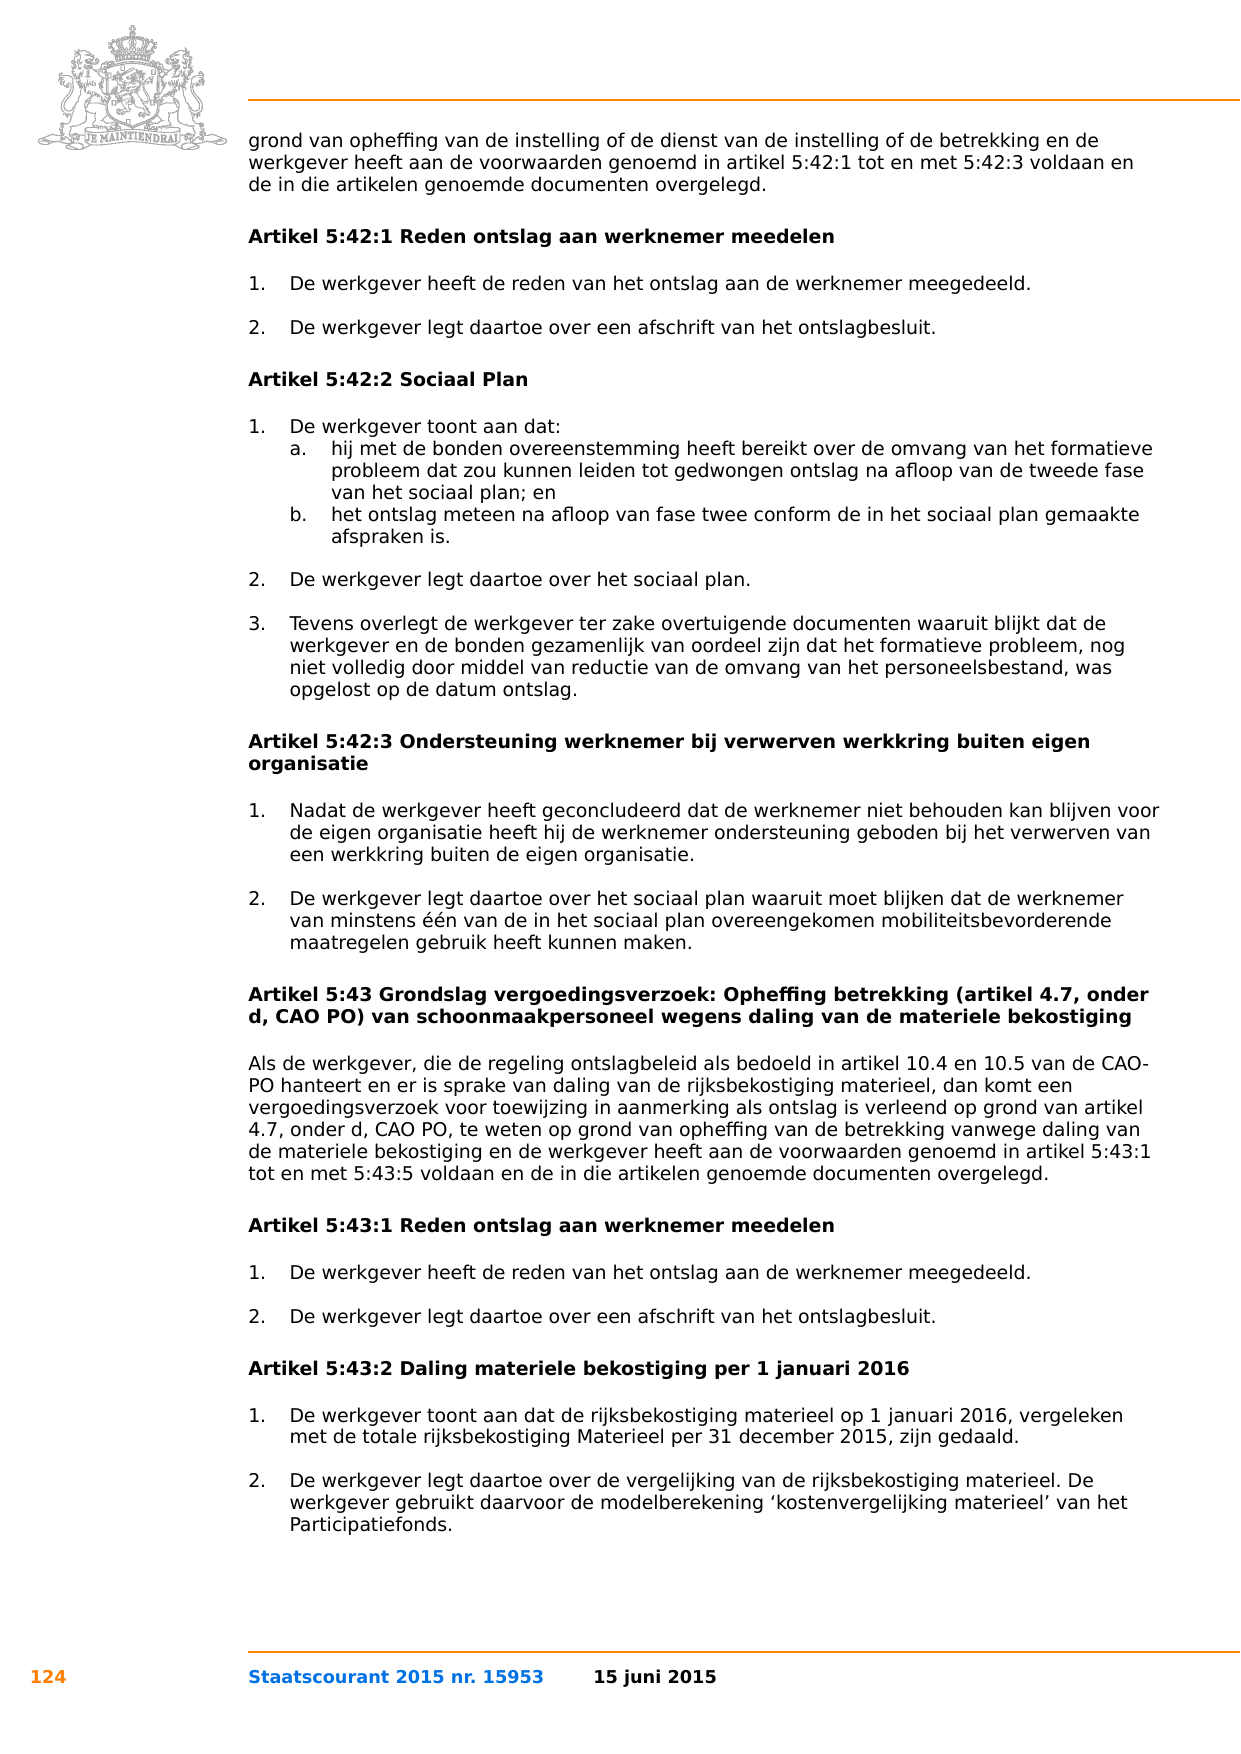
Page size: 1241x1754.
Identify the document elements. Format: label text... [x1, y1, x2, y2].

text 3. Tevens overlegt de werkgever ter zake overtuigende documenten waaruit blijkt dat de werkgever en de bonden gezamenlijk van oordeel zijn dat het formatieve probleem, nog niet volledig door middel van reductie van de omvang van het personeelsbestand, was opgelost op de datum ontslag. [248, 613, 1163, 701]
subtitle Artikel 5:43:2 Daling materiele bekostiging per 1 januari 2016 [248, 1357, 1163, 1379]
text 1. De werkgever toont aan dat de rijksbekostiging materieel op 1 januari 2016, vergeleken met de totale rijksbekostiging Materieel per 31 december 2015, zijn gedaald. [248, 1404, 1163, 1448]
subtitle Artikel 5:42:3 Ondersteuning werknemer bij verwerven werkkring buiten eigen organisatie [248, 731, 1163, 775]
text Als de werkgever, die de regeling ontslagbeleid als bedoeld in artikel 10.4 en 10.5 van de CAO-PO hanteert en er is sprake van daling van de rijksbekostiging materieel, dan komt een vergoedingsverzoek voor toewijzing in aanmerking als ontslag is verleend op grond van artikel 4.7, onder d, CAO PO, te weten op grond van opheffing van de betrekking vanwege daling van de materiele bekostiging en de werkgever heeft aan de voorwaarden genoemd in artikel 5:43:1 tot en met 5:43:5 voldaan en de in die artikelen genoemde documenten overgelegd. [248, 1053, 1163, 1185]
text grond van opheffing van de instelling of de dienst van de instelling of de betrekking en de werkgever heeft aan de voorwaarden genoemd in artikel 5:42:1 tot en met 5:42:3 voldaan en de in die artikelen genoemde documenten overgelegd. [248, 130, 1163, 196]
text 2. De werkgever legt daartoe over een afschrift van het ontslagbesluit. [248, 1306, 1163, 1327]
subtitle Artikel 5:42:2 Sociaal Plan [248, 369, 1163, 391]
text b. het ontslag meteen na afloop van fase twee conform de in het sociaal plan gemaakte afspraken is. [289, 503, 1163, 547]
subtitle Artikel 5:43 Grondslag vergoedingsverzoek: Opheffing betrekking (artikel 4.7, onder d, CAO PO) van schoonmaakpersoneel wegens daling van de materiele bekostiging [248, 984, 1163, 1028]
text 1. De werkgever heeft de reden van het ontslag aan de werknemer meegedeeld. [248, 1262, 1163, 1284]
text 1. Nadat de werkgever heeft geconcludeerd dat de werknemer niet behouden kan blijven voor de eigen organisatie heeft hij de werknemer ondersteuning geboden bij het verwerven van een werkkring buiten de eigen organisatie. [248, 800, 1163, 866]
text 1. De werkgever heeft de reden van het ontslag aan de werknemer meegedeeld. [248, 273, 1163, 295]
subtitle Artikel 5:43:1 Reden ontslag aan werknemer meedelen [248, 1215, 1163, 1237]
subtitle Artikel 5:42:1 Reden ontslag aan werknemer meedelen [248, 226, 1163, 248]
text 2. De werkgever legt daartoe over een afschrift van het ontslagbesluit. [248, 317, 1163, 339]
text 2. De werkgever legt daartoe over de vergelijking van de rijksbekostiging materieel. De werkgever gebruikt daarvoor de modelberekening ‘kostenvergelijking materieel’ van het Participatiefonds. [248, 1470, 1163, 1536]
text 1. De werkgever toont aan dat: [248, 416, 1163, 438]
picture [38, 25, 227, 150]
text a. hij met de bonden overeenstemming heeft bereikt over de omvang van het formatieve probleem dat zou kunnen leiden tot gedwongen ontslag na afloop van de tweede fase van het sociaal plan; en [289, 438, 1163, 503]
text 2. De werkgever legt daartoe over het sociaal plan. [248, 569, 1163, 591]
text 2. De werkgever legt daartoe over het sociaal plan waaruit moet blijken dat de werknemer van minstens één van de in het sociaal plan overeengekomen mobiliteitsbevorderende maatregelen gebruik heeft kunnen maken. [248, 888, 1163, 954]
